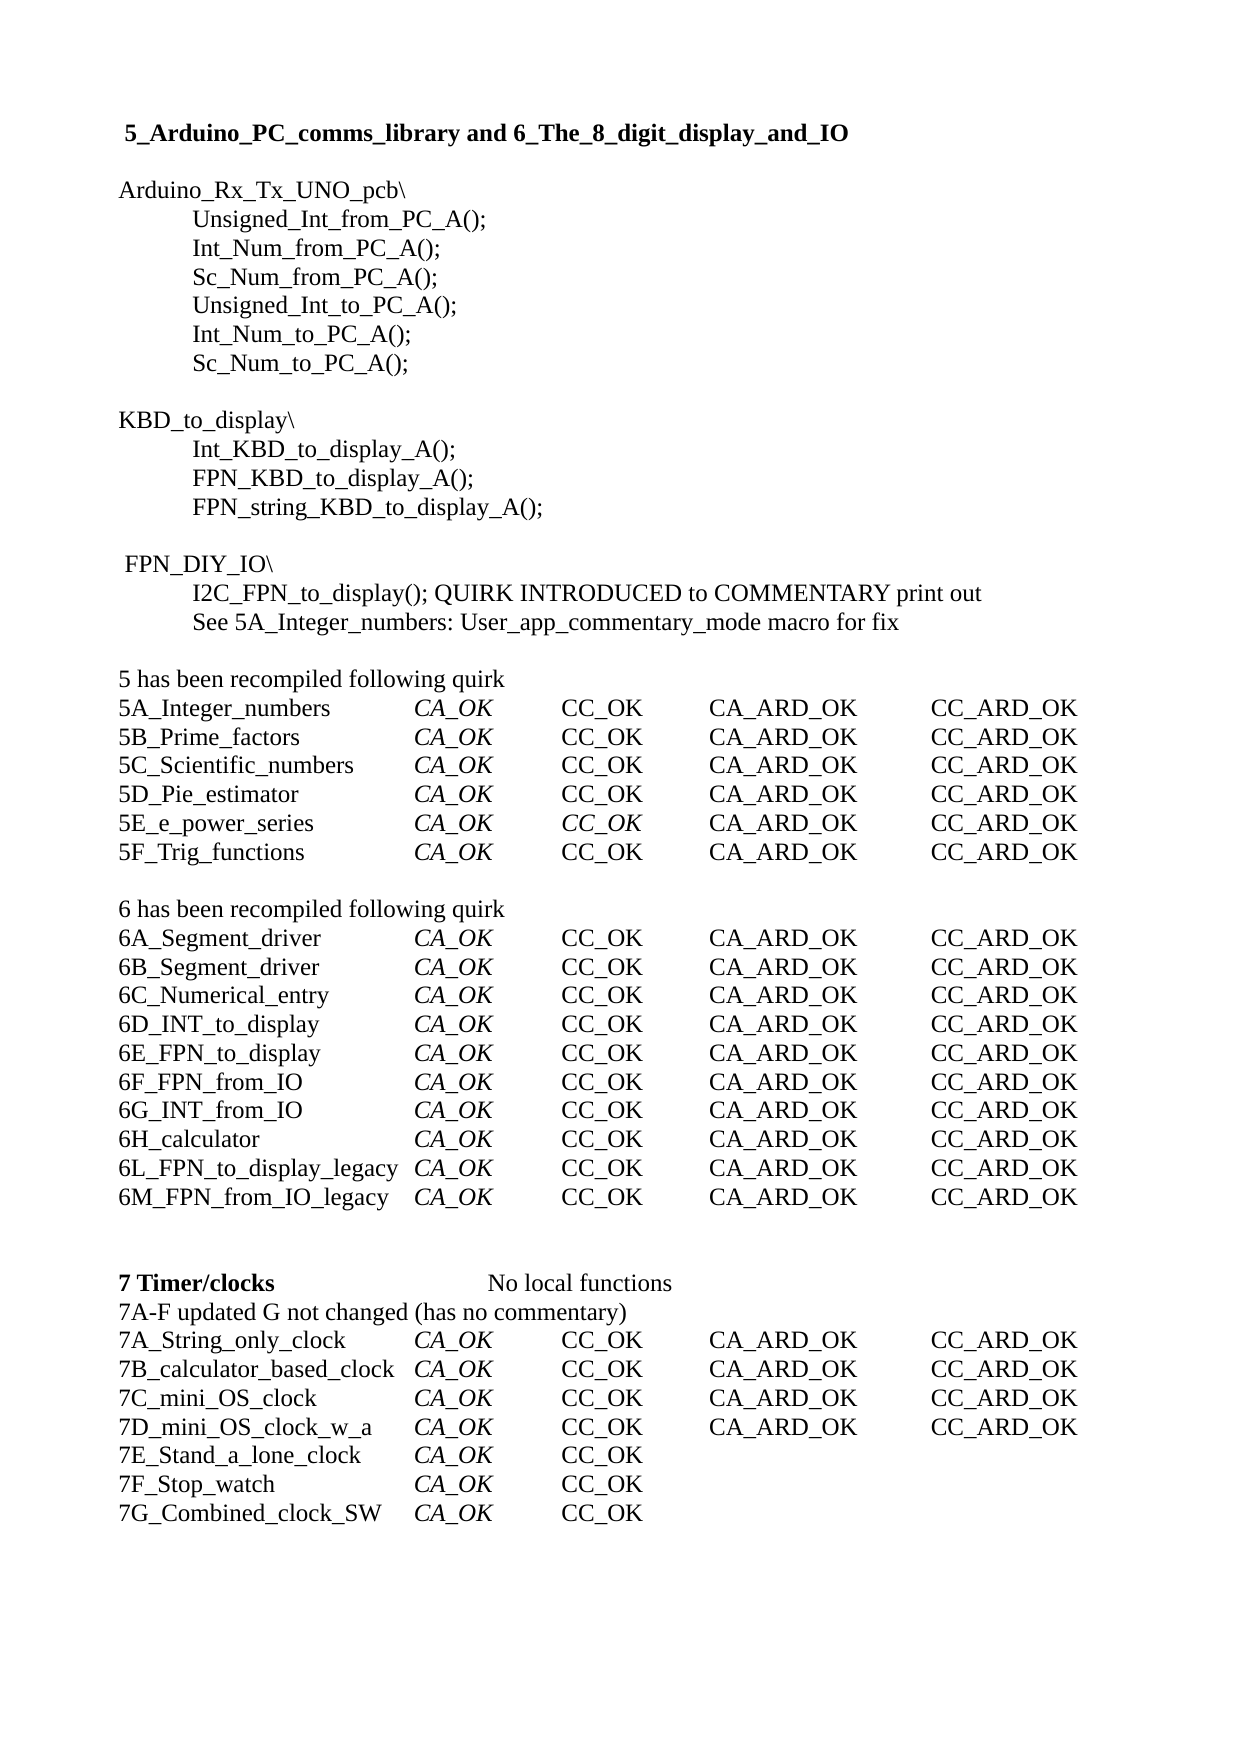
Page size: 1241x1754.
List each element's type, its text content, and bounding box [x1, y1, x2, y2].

text 7F_Stop_watch CA_OK CC_OK [118, 1469, 1122, 1498]
text 5D_Pie_estimator CA_OK CC_OK CA_ARD_OK CC_ARD_OK [118, 779, 1122, 808]
text 6H_calculator CA_OK CC_OK CA_ARD_OK CC_ARD_OK [118, 1124, 1122, 1153]
text 6F_FPN_from_IO CA_OK CC_OK CA_ARD_OK CC_ARD_OK [118, 1067, 1122, 1096]
text 6D_INT_to_display CA_OK CC_OK CA_ARD_OK CC_ARD_OK [118, 1009, 1122, 1038]
text Sc_Num_from_PC_A(); [118, 262, 1122, 291]
text 6G_INT_from_IO CA_OK CC_OK CA_ARD_OK CC_ARD_OK [118, 1096, 1122, 1124]
text 7D_mini_OS_clock_w_a CA_OK CC_OK CA_ARD_OK CC_ARD_OK [118, 1412, 1122, 1441]
text 5B_Prime_factors CA_OK CC_OK CA_ARD_OK CC_ARD_OK [118, 722, 1122, 751]
text KBD_to_display\ [118, 406, 1122, 434]
text 6B_Segment_driver CA_OK CC_OK CA_ARD_OK CC_ARD_OK [118, 952, 1122, 981]
text I2C_FPN_to_display(); QUIRK INTRODUCED to COMMENTARY print out [118, 578, 1122, 607]
text 6E_FPN_to_display CA_OK CC_OK CA_ARD_OK CC_ARD_OK [118, 1038, 1122, 1067]
text 7 Timer/clocks No local functions [118, 1268, 1122, 1297]
text 7E_Stand_a_lone_clock CA_OK CC_OK [118, 1441, 1122, 1469]
text 7A-F updated G not changed (has no commentary) [118, 1297, 1122, 1326]
text 5 has been recompiled following quirk [118, 664, 1122, 693]
text 6A_Segment_driver CA_OK CC_OK CA_ARD_OK CC_ARD_OK [118, 923, 1122, 952]
text FPN_DIY_IO\ [118, 549, 1122, 578]
text 7C_mini_OS_clock CA_OK CC_OK CA_ARD_OK CC_ARD_OK [118, 1383, 1122, 1412]
text Int_KBD_to_display_A(); [118, 434, 1122, 463]
text FPN_KBD_to_display_A(); [118, 463, 1122, 492]
text Unsigned_Int_to_PC_A(); [118, 291, 1122, 319]
text Arduino_Rx_Tx_UNO_pcb\ [118, 176, 1122, 204]
text 5A_Integer_numbers CA_OK CC_OK CA_ARD_OK CC_ARD_OK [118, 693, 1122, 722]
text 7B_calculator_based_clock CA_OK CC_OK CA_ARD_OK CC_ARD_OK [118, 1354, 1122, 1383]
text 6C_Numerical_entry CA_OK CC_OK CA_ARD_OK CC_ARD_OK [118, 981, 1122, 1009]
text 7A_String_only_clock CA_OK CC_OK CA_ARD_OK CC_ARD_OK [118, 1326, 1122, 1354]
text Sc_Num_to_PC_A(); [118, 348, 1122, 377]
text 5_Arduino_PC_comms_library and 6_The_8_digit_display_and_IO [118, 118, 1122, 147]
text 6M_FPN_from_IO_legacy CA_OK CC_OK CA_ARD_OK CC_ARD_OK [118, 1182, 1122, 1211]
text Unsigned_Int_from_PC_A(); [118, 204, 1122, 233]
text 6 has been recompiled following quirk [118, 894, 1122, 923]
text 5F_Trig_functions CA_OK CC_OK CA_ARD_OK CC_ARD_OK [118, 837, 1122, 866]
text FPN_string_KBD_to_display_A(); [118, 492, 1122, 521]
text 5C_Scientific_numbers CA_OK CC_OK CA_ARD_OK CC_ARD_OK [118, 751, 1122, 779]
text Int_Num_from_PC_A(); [118, 233, 1122, 262]
text 7G_Combined_clock_SW CA_OK CC_OK [118, 1498, 1122, 1527]
text Int_Num_to_PC_A(); [118, 319, 1122, 348]
text 6L_FPN_to_display_legacy CA_OK CC_OK CA_ARD_OK CC_ARD_OK [118, 1153, 1122, 1182]
text 5E_e_power_series CA_OK CC_OK CA_ARD_OK CC_ARD_OK [118, 808, 1122, 837]
text See 5A_Integer_numbers: User_app_commentary_mode macro for fix [118, 607, 1122, 636]
